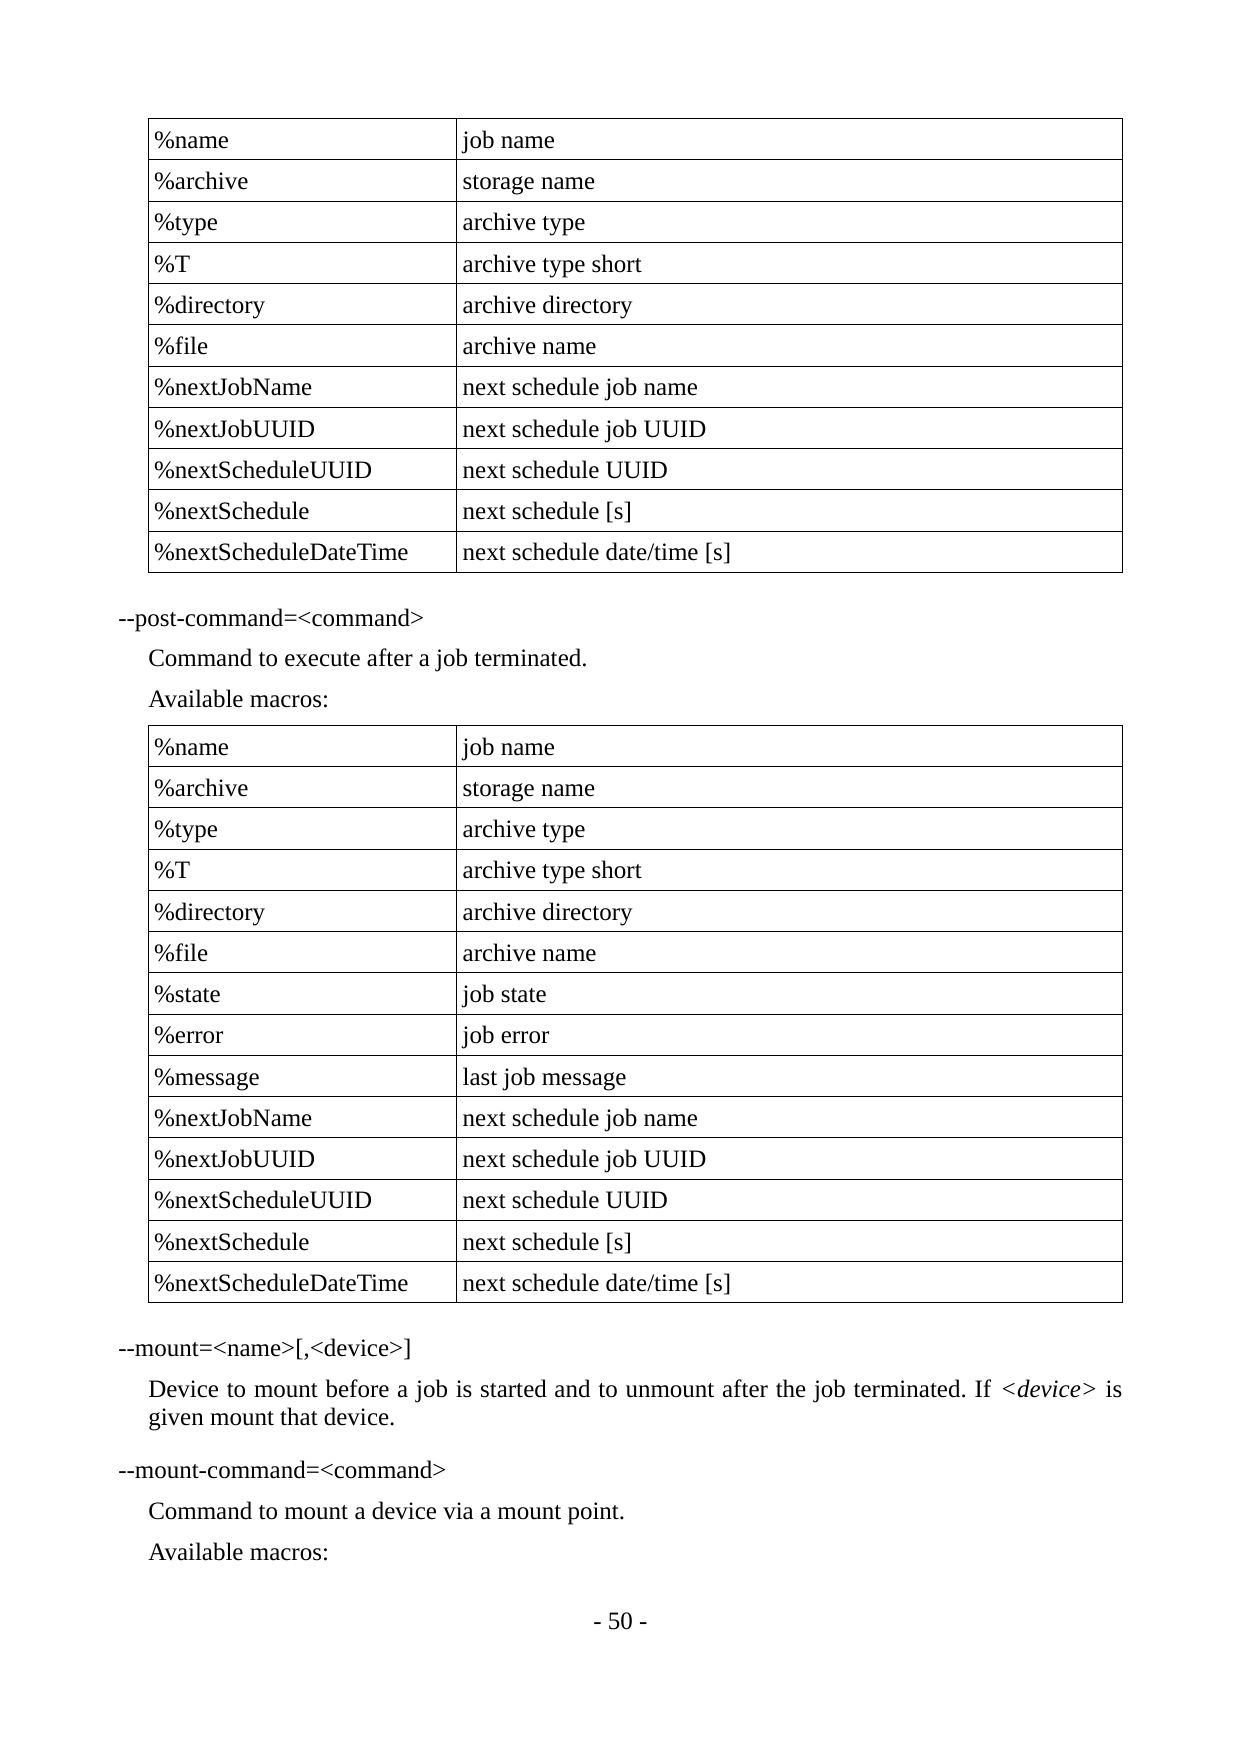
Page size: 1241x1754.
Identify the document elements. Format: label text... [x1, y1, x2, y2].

table_cell next schedule [s] [457, 1221, 1122, 1261]
table_cell job error [457, 1015, 1122, 1055]
table_cell archive type short [457, 850, 1122, 890]
table_cell %nextScheduleUUID [149, 1180, 456, 1220]
table_cell next schedule date/time [s] [457, 1262, 1122, 1302]
table_cell next schedule [s] [457, 490, 1122, 531]
table_cell %state [149, 973, 456, 1013]
table_cell %nextScheduleDateTime [149, 532, 456, 572]
table_cell %T [149, 850, 456, 890]
table_cell %nextJobUUID [149, 1138, 456, 1178]
table_cell %nextScheduleDateTime [149, 1262, 456, 1302]
table_cell %nextJobName [149, 367, 456, 407]
table_cell %file [149, 325, 456, 366]
table_cell %nextSchedule [149, 490, 456, 531]
table_cell %nextJobName [149, 1097, 456, 1137]
table_cell %T [149, 243, 456, 283]
table_header job name [457, 726, 1122, 766]
table_cell next schedule UUID [457, 449, 1122, 489]
table_header %name [149, 119, 456, 159]
table_cell %archive [149, 160, 456, 201]
table_cell archive name [457, 932, 1122, 972]
table_cell %error [149, 1015, 456, 1055]
table_cell %file [149, 932, 456, 972]
text Command to mount a device via a mount point. [148, 1496, 1122, 1525]
text Available macros: [148, 1537, 1122, 1565]
table_cell job state [457, 973, 1122, 1013]
table_cell next schedule job name [457, 1097, 1122, 1137]
table_cell next schedule job UUID [457, 1138, 1122, 1178]
table_cell %archive [149, 767, 456, 807]
table_cell next schedule date/time [s] [457, 532, 1122, 572]
table_cell last job message [457, 1056, 1122, 1096]
table_cell archive name [457, 325, 1122, 366]
table_cell %type [149, 202, 456, 242]
table_cell %type [149, 808, 456, 848]
table_cell %directory [149, 891, 456, 931]
table_cell next schedule UUID [457, 1180, 1122, 1220]
table_cell %nextScheduleUUID [149, 449, 456, 489]
table_cell %nextSchedule [149, 1221, 456, 1261]
text Command to execute after a job terminated. [148, 643, 1122, 672]
table_header %name [149, 726, 456, 766]
table_cell archive directory [457, 284, 1122, 324]
text Available macros: [148, 684, 1122, 713]
table_cell %nextJobUUID [149, 408, 456, 448]
table_cell archive type short [457, 243, 1122, 283]
table_cell %directory [149, 284, 456, 324]
table_cell storage name [457, 767, 1122, 807]
table_cell archive type [457, 202, 1122, 242]
table_cell archive directory [457, 891, 1122, 931]
table_header job name [457, 119, 1122, 159]
title --mount-command=<command> [118, 1455, 1122, 1484]
table_cell %message [149, 1056, 456, 1096]
table_cell next schedule job name [457, 367, 1122, 407]
title --post-command=<command> [118, 603, 1122, 631]
title --mount=<name>[,<device>] [118, 1333, 1122, 1362]
table_cell next schedule job UUID [457, 408, 1122, 448]
table_cell archive type [457, 808, 1122, 848]
text Device to mount before a job is started and to unmount after the job terminated. If <device> is given mount that device. [148, 1374, 1122, 1431]
table_cell storage name [457, 160, 1122, 201]
